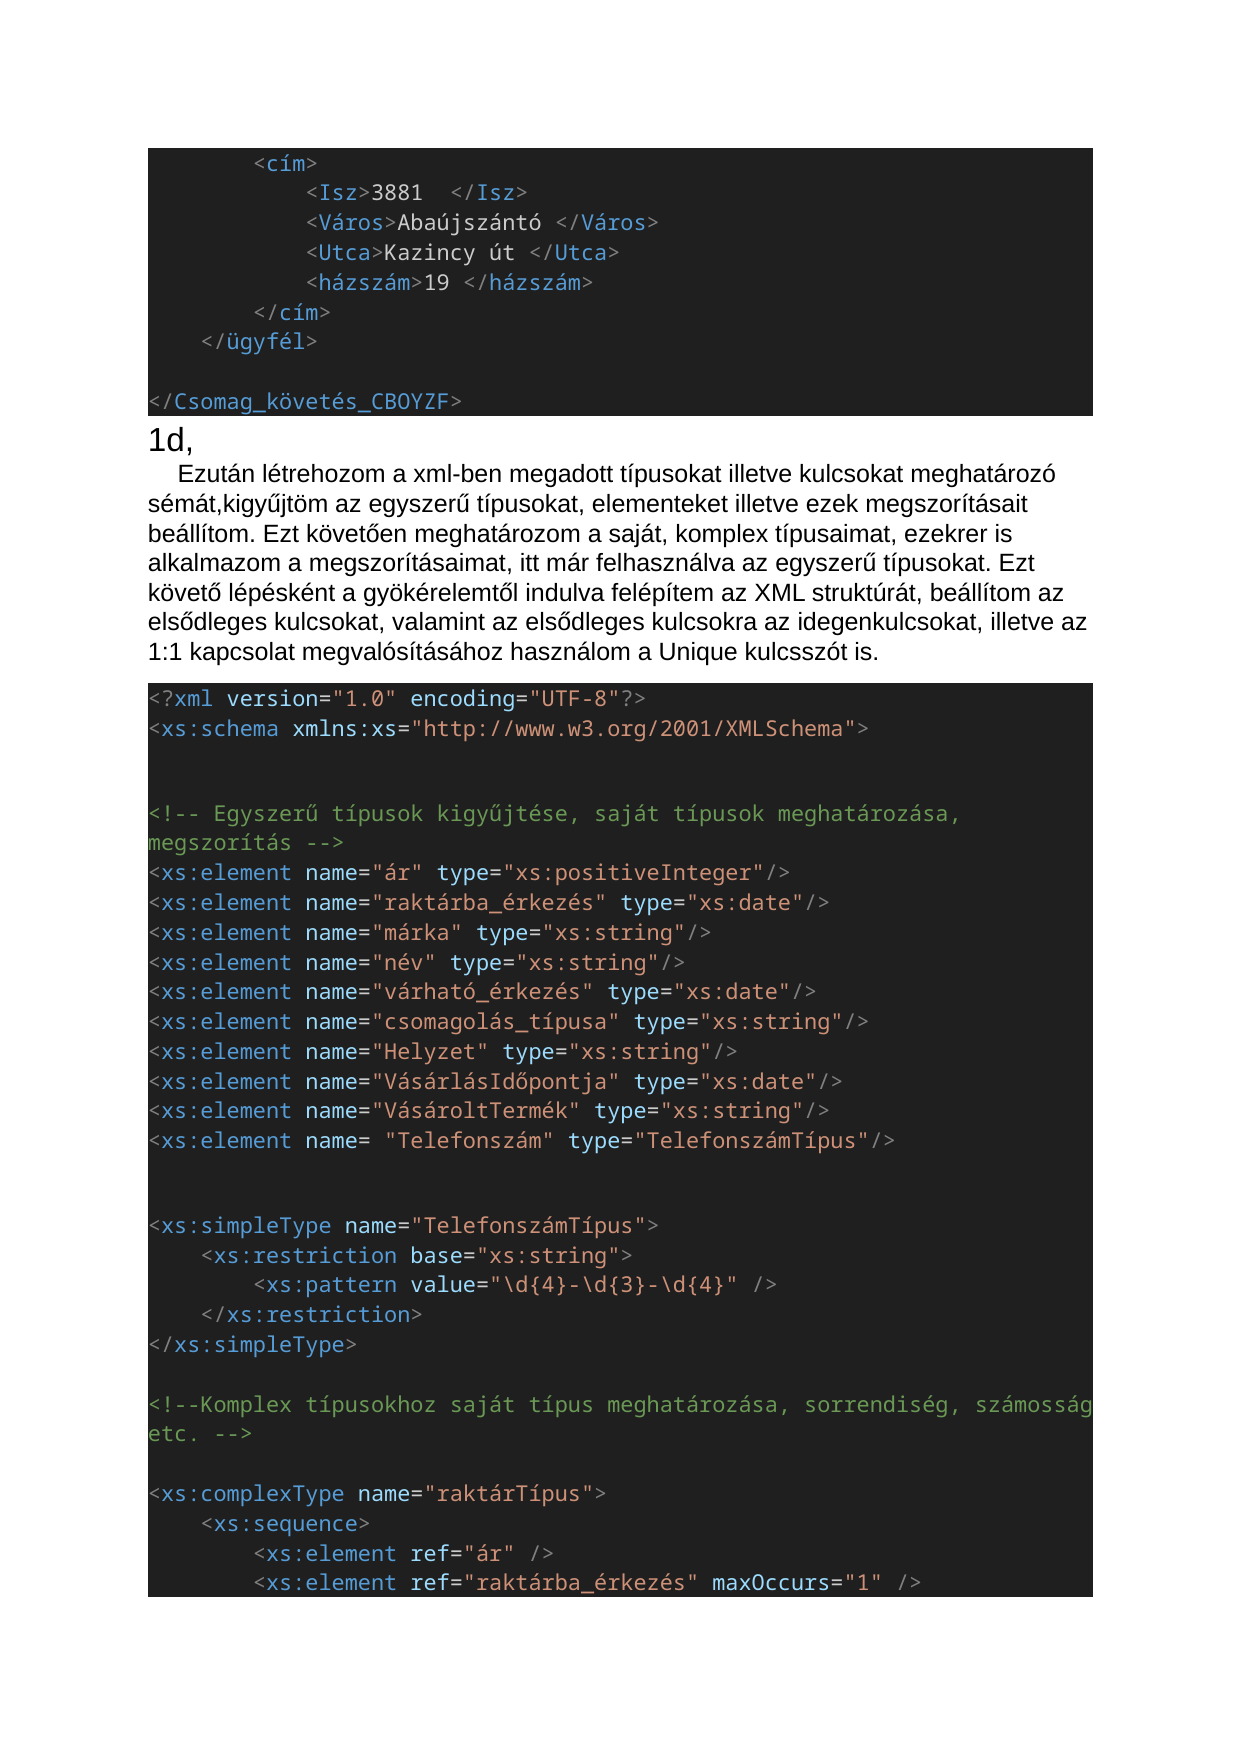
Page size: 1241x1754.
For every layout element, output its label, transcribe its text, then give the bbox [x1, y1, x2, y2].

text <xs:element name="ár" type="xs:positiveInteger"/> [148, 857, 1093, 887]
text <xs:element name="VásárlásIdőpontja" type="xs:date"/> [148, 1066, 1093, 1096]
text <xs:element name="raktárba_érkezés" type="xs:date"/> [148, 887, 1093, 917]
text Ezután létrehozom a xml-ben megadott típusokat illetve kulcsokat meghatározó sémát,kigyűjtöm az egyszerű típusokat, elementeket illetve ezek megszorításait beállítom. Ezt követően meghatározom a saját, komplex típusaimat, ezekrer is alkalmazom a megszorításaimat, itt már felhasználva az egyszerű típusokat. Ezt követő lépésként a gyökérelemtől indulva felépítem az XML struktúrát, beállítom az elsődleges kulcsokat, valamint az elsődleges kulcsokra az idegenkulcsokat, illetve az 1:1 kapcsolat megvalósításához használom a Unique kulcsszót is. [148, 459, 1093, 666]
text <xs:element ref="ár" /> [148, 1538, 1093, 1567]
text <xs:element name="Helyzet" type="xs:string"/> [148, 1036, 1093, 1066]
text <xs:element name="VásároltTermék" type="xs:string"/> [148, 1096, 1093, 1125]
text <Város>Abaújszántó </Város> [148, 207, 1093, 237]
text <xs:complexType name="raktárTípus"> [148, 1478, 1093, 1508]
text <Utca>Kazincy út </Utca> [148, 237, 1093, 267]
text <xs:restriction base="xs:string"> [148, 1240, 1093, 1269]
text <cím> [148, 148, 1093, 177]
text </xs:simpleType> [148, 1329, 1093, 1359]
text </ügyfél> [148, 326, 1093, 356]
text <!-- Egyszerű típusok kigyűjtése, saját típusok meghatározása, megszorítás --> [148, 798, 1093, 857]
text </Csomag_követés_CBOYZF> [148, 386, 1093, 416]
text <?xml version="1.0" encoding="UTF-8"?> [148, 683, 1093, 713]
subtitle 1d, [148, 420, 1093, 458]
text <xs:element ref="raktárba_érkezés" maxOccurs="1" /> [148, 1567, 1093, 1597]
text <xs:sequence> [148, 1508, 1093, 1538]
text </cím> [148, 297, 1093, 326]
text </xs:restriction> [148, 1299, 1093, 1329]
text <xs:schema xmlns:xs="http://www.w3.org/2001/XMLSchema"> [148, 713, 1093, 743]
text <xs:element name="márka" type="xs:string"/> [148, 917, 1093, 947]
text <xs:element name= "Telefonszám" type="TelefonszámTípus"/> [148, 1125, 1093, 1155]
text <xs:element name="várható_érkezés" type="xs:date"/> [148, 976, 1093, 1006]
text <xs:pattern value="\d{4}-\d{3}-\d{4}" /> [148, 1269, 1093, 1299]
text <xs:element name="név" type="xs:string"/> [148, 947, 1093, 976]
text <!--Komplex típusokhoz saját típus meghatározása, sorrendiség, számosság etc. --> [148, 1389, 1093, 1448]
text <xs:element name="csomagolás_típusa" type="xs:string"/> [148, 1006, 1093, 1036]
text <xs:simpleType name="TelefonszámTípus"> [148, 1210, 1093, 1240]
text <házszám>19 </házszám> [148, 267, 1093, 297]
text <Isz>3881 </Isz> [148, 177, 1093, 207]
